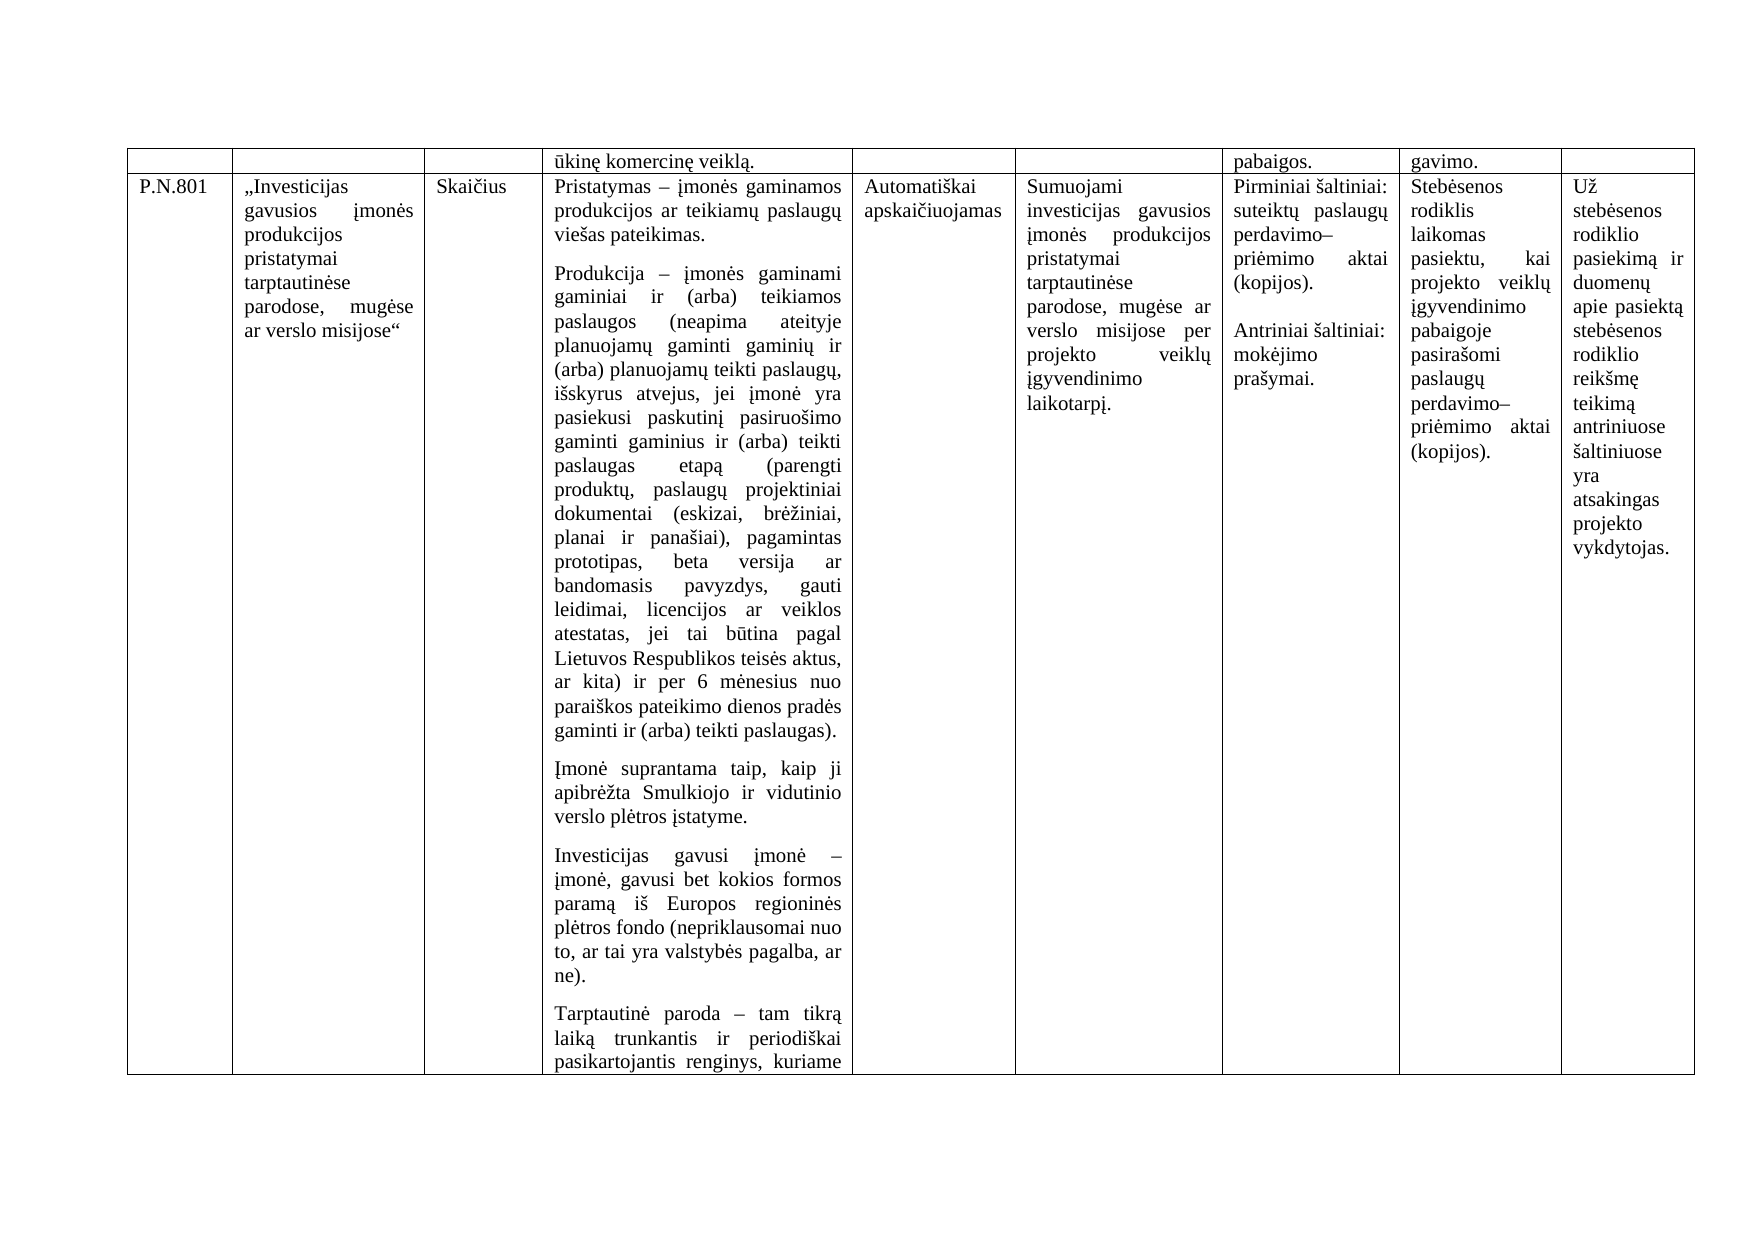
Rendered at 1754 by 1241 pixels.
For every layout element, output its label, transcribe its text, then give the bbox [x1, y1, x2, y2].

table_cell [1562, 149, 1694, 173]
table_cell Pirminiai šaltiniai: suteiktų paslaugų perdavimo–priėmimo aktai (kopijos). Antriniai šaltiniai: mokėjimo prašymai. [1223, 174, 1399, 1073]
table_cell Automatiškai apskaičiuojamas [853, 174, 1015, 1073]
table_cell Pristatymas – įmonės gaminamos produkcijos ar teikiamų paslaugų viešas pateikimas. Produkcija – įmonės gaminami gaminiai ir (arba) teikiamos paslaugos (neapima ateityje planuojamų gaminti gaminių ir (arba) planuojamų teikti paslaugų, išskyrus atvejus, jei įmonė yra pasiekusi paskutinį pasiruošimo gaminti gaminius ir (arba) teikti paslaugas etapą (parengti produktų, paslaugų projektiniai dokumentai (eskizai, brėžiniai, planai ir panašiai), pagamintas prototipas, beta versija ar bandomasis pavyzdys, gauti leidimai, licencijos ar veiklos atestatas, jei tai būtina pagal Lietuvos Respublikos teisės aktus, ar kita) ir per 6 mėnesius nuo paraiškos pateikimo dienos pradės gaminti ir (arba) teikti paslaugas). Įmonė suprantama taip, kaip ji apibrėžta Smulkiojo ir vidutinio verslo plėtros įstatyme. Investicijas gavusi įmonė – įmonė, gavusi bet kokios formos paramą iš Europos regioninės plėtros fondo (nepriklausomai nuo to, ar tai yra valstybės pagalba, ar ne). Tarptautinė paroda – tam tikrą laiką trunkantis ir periodiškai pasikartojantis renginys, kuriame [543, 174, 852, 1073]
table_cell [425, 149, 542, 173]
table_cell [853, 149, 1015, 173]
table_cell Sumuojami investicijas gavusios įmonės produkcijos pristatymai tarptautinėse parodose, mugėse ar verslo misijose per projekto veiklų įgyvendinimo laikotarpį. [1016, 174, 1222, 1073]
table_cell Stebėsenos rodiklis laikomas pasiektu, kai projekto veiklų įgyvendinimo pabaigoje pasirašomi paslaugų perdavimo–priėmimo aktai (kopijos). [1400, 174, 1561, 1073]
table_cell [1016, 149, 1222, 173]
table_cell Skaičius [425, 174, 542, 1073]
table_cell gavimo. [1400, 149, 1561, 173]
table_cell „Investicijas gavusios įmonės produkcijos pristatymai tarptautinėse parodose, mugėse ar verslo misijose“ [233, 174, 424, 1073]
table_cell [128, 149, 232, 173]
table_cell ūkinę komercinę veiklą. [543, 149, 852, 173]
table_cell [233, 149, 424, 173]
table_cell Už stebėsenos rodiklio pasiekimą ir duomenų apie pasiektą stebėsenos rodiklio reikšmę teikimą antriniuose šaltiniuose yra atsakingas projekto vykdytojas. [1562, 174, 1694, 1073]
table_cell P.N.801 [128, 174, 232, 1073]
table_cell pabaigos. [1223, 149, 1399, 173]
